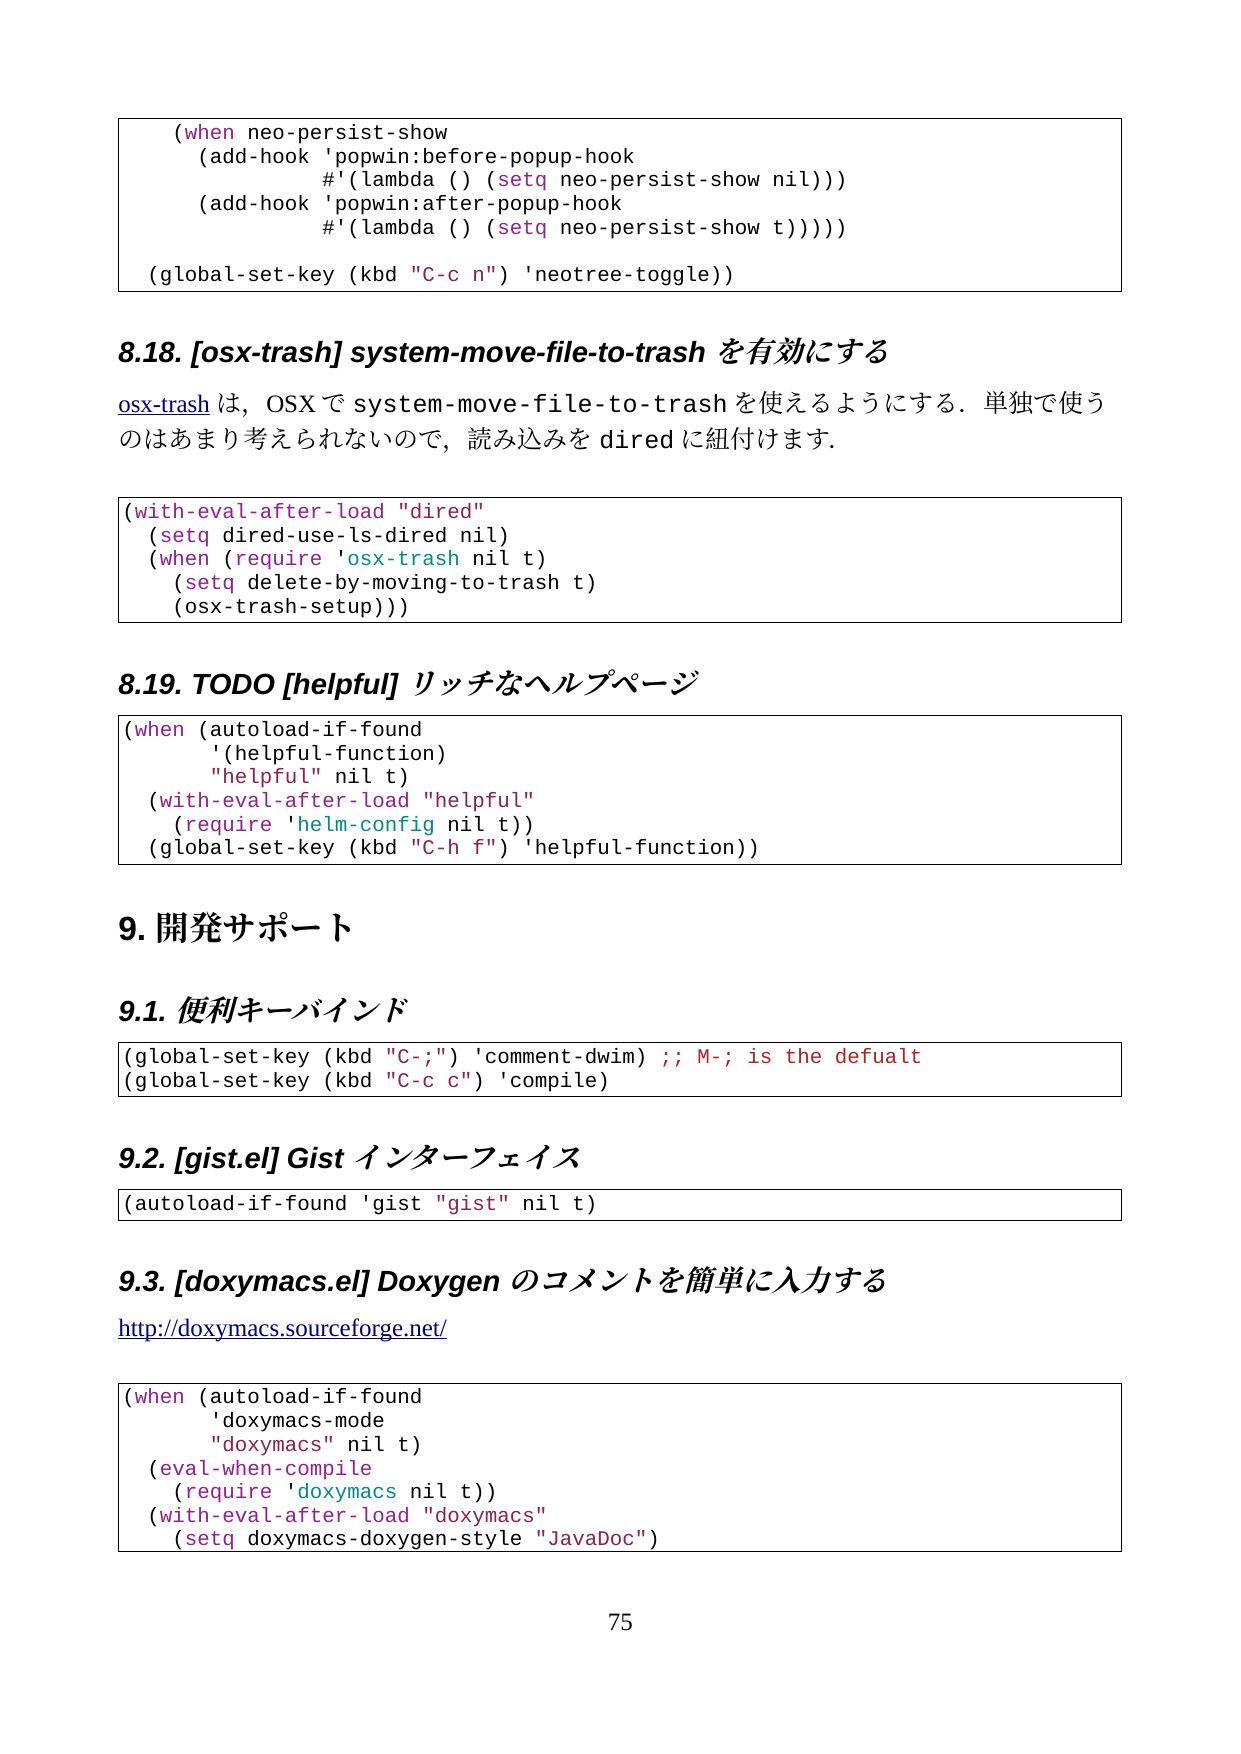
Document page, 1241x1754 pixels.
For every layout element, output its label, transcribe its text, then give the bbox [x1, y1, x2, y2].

subtitle [osx-trash] system-move-file-to-trash を有効にする [118, 329, 1122, 371]
text (when neo-persist-show [119, 119, 1121, 142]
subtitle [gist.el] Gist インターフェイス [118, 1135, 1122, 1177]
text "helpful" nil t) [119, 762, 1121, 786]
text (eval-when-compile [119, 1453, 1121, 1477]
text (require 'helm-config nil t)) [119, 809, 1121, 833]
text (with-eval-after-load "dired" [119, 498, 1121, 521]
text (global-set-key (kbd "C-c n") 'neotree-toggle)) [119, 260, 1121, 291]
text (global-set-key (kbd "C-h f") 'helpful-function)) [119, 833, 1121, 864]
subtitle 便利キーバインド [118, 988, 1122, 1030]
text osx-trash は，OSXで system-move-file-to-trash を使えるようにする．単独で使うのはあまり考えられないので，読み込みを dired に紐付けます． [118, 383, 1122, 484]
text http://doxymacs.sourceforge.net/ [118, 1313, 1122, 1370]
text #'(lambda () (setq neo-persist-show nil))) [119, 165, 1121, 189]
text (add-hook 'popwin:after-popup-hook [119, 189, 1121, 213]
subtitle [doxymacs.el] Doxygen のコメントを簡単に入力する [118, 1258, 1122, 1300]
text "doxymacs" nil t) [119, 1430, 1121, 1453]
text (with-eval-after-load "doxymacs" [119, 1501, 1121, 1524]
text (add-hook 'popwin:before-popup-hook [119, 142, 1121, 165]
subtitle TODO [helpful] リッチなヘルプページ [118, 661, 1122, 702]
text (global-set-key (kbd "C-c c") 'compile) [119, 1066, 1121, 1096]
text (with-eval-after-load "helpful" [119, 786, 1121, 809]
subtitle 開発サポート [118, 902, 1122, 950]
text (require 'doxymacs nil t)) [119, 1477, 1121, 1501]
text (setq delete-by-moving-to-trash t) [119, 568, 1121, 592]
text (when (autoload-if-found [119, 1384, 1121, 1406]
text (autoload-if-found 'gist "gist" nil t) [119, 1190, 1121, 1220]
text #'(lambda () (setq neo-persist-show t))))) [119, 213, 1121, 236]
text (setq dired-use-ls-dired nil) [119, 521, 1121, 544]
text '(helpful-function) [119, 739, 1121, 762]
text (global-set-key (kbd "C-;") 'comment-dwim) ;; M-; is the defualt [119, 1043, 1121, 1066]
text (osx-trash-setup))) [119, 592, 1121, 622]
text (when (autoload-if-found [119, 716, 1121, 739]
text (setq doxymacs-doxygen-style "JavaDoc") [119, 1524, 1121, 1551]
text 'doxymacs-mode [119, 1406, 1121, 1430]
text (when (require 'osx-trash nil t) [119, 544, 1121, 568]
